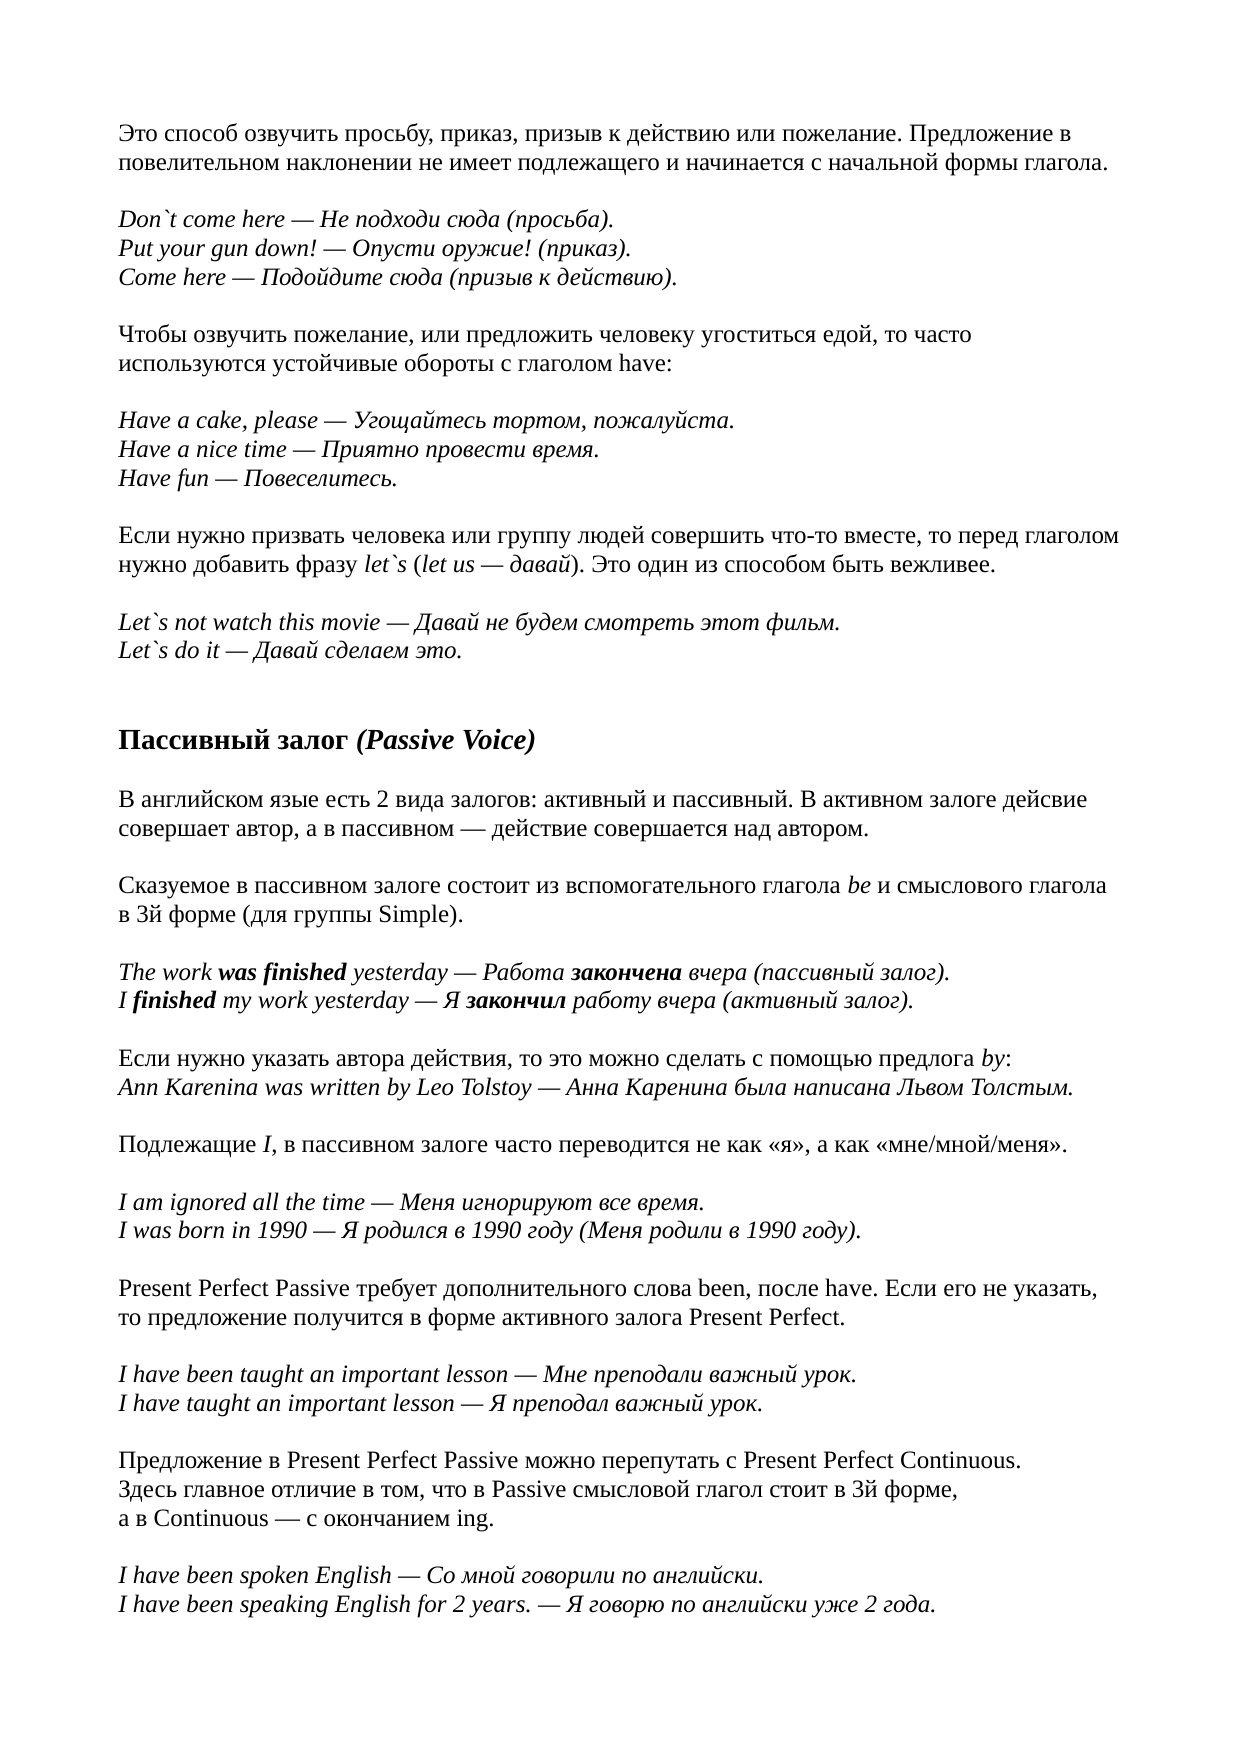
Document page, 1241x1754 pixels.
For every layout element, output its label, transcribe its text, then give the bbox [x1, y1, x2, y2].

text I finished my work yesterday — Я закончил работу вчера (активный залог). [118, 985, 1122, 1014]
text Здесь главное отличие в том, что в Passive смысловой глагол стоит в 3й форме, [118, 1474, 1122, 1503]
text I was born in 1990 — Я родился в 1990 году (Меня родили в 1990 году). [118, 1215, 1122, 1244]
text Сказуемое в пассивном залоге состоит из вспомогательного глагола be и смыслового глагола в 3й форме (для группы Simple). [118, 870, 1122, 928]
text то предложение получится в форме активного залога Present Perfect. [118, 1302, 1122, 1330]
text Пассивный залог (Passive Voice) [118, 722, 1122, 755]
text Чтобы озвучить пожелание, или предложить человеку угоститься едой, то часто используются устойчивые обороты с глаголом have: [118, 319, 1122, 377]
text Let`s do it — Давай сделаем это. [118, 636, 1122, 664]
text I have been taught an important lesson — Мне преподали важный урок. [118, 1359, 1122, 1388]
text I have taught an important lesson — Я преподал важный урок. [118, 1388, 1122, 1417]
text Подлежащие I, в пассивном залоге часто переводится не как «я», а как «мне/мной/меня». [118, 1129, 1122, 1158]
text Если нужно указать автора действия, то это можно сделать с помощью предлога by: [118, 1043, 1122, 1072]
text I am ignored all the time — Меня игнорируют все время. [118, 1187, 1122, 1215]
text Don`t come here — Не подходи сюда (просьба). [118, 204, 1122, 233]
text а в Continuous — с окончанием ing. [118, 1503, 1122, 1532]
text The work was finished yesterday — Работа закончена вчера (пассивный залог). [118, 957, 1122, 985]
text Have fun — Повеселитесь. [118, 463, 1122, 492]
text Ann Karenina was written by Leo Tolstoy — Анна Каренина была написана Львом Толстым. [118, 1072, 1122, 1100]
text В английском язые есть 2 вида залогов: активный и пассивный. В активном залоге дейсвие совершает автор, а в пассивном — действие совершается над автором. [118, 784, 1122, 842]
text Если нужно призвать человека или группу людей совершить что-то вместе, то перед глаголом нужно добавить фразу let`s (let us — давай). Это один из способом быть вежливее. [118, 521, 1122, 578]
text Present Perfect Passive требует дополнительного слова been, после have. Если его не указать, [118, 1273, 1122, 1302]
text I have been speaking English for 2 years. — Я говорю по английски уже 2 года. [118, 1589, 1122, 1618]
text Это способ озвучить просьбу, приказ, призыв к действию или пожелание. Предложение в повелительном наклонении не имеет подлежащего и начинается с начальной формы глагола. [118, 118, 1122, 176]
text I have been spoken English — Со мной говорили по английски. [118, 1560, 1122, 1589]
text Let`s not watch this movie — Давай не будем смотреть этот фильм. [118, 607, 1122, 636]
text Put your gun down! — Опусти оружие! (приказ). [118, 233, 1122, 262]
text Have a cake, please — Угощайтесь тортом, пожалуйста. [118, 406, 1122, 434]
text Come here — Подойдите сюда (призыв к действию). [118, 262, 1122, 291]
text Предложение в Present Perfect Passive можно перепутать с Present Perfect Continuous. [118, 1445, 1122, 1474]
text Have a nice time — Приятно провести время. [118, 434, 1122, 463]
